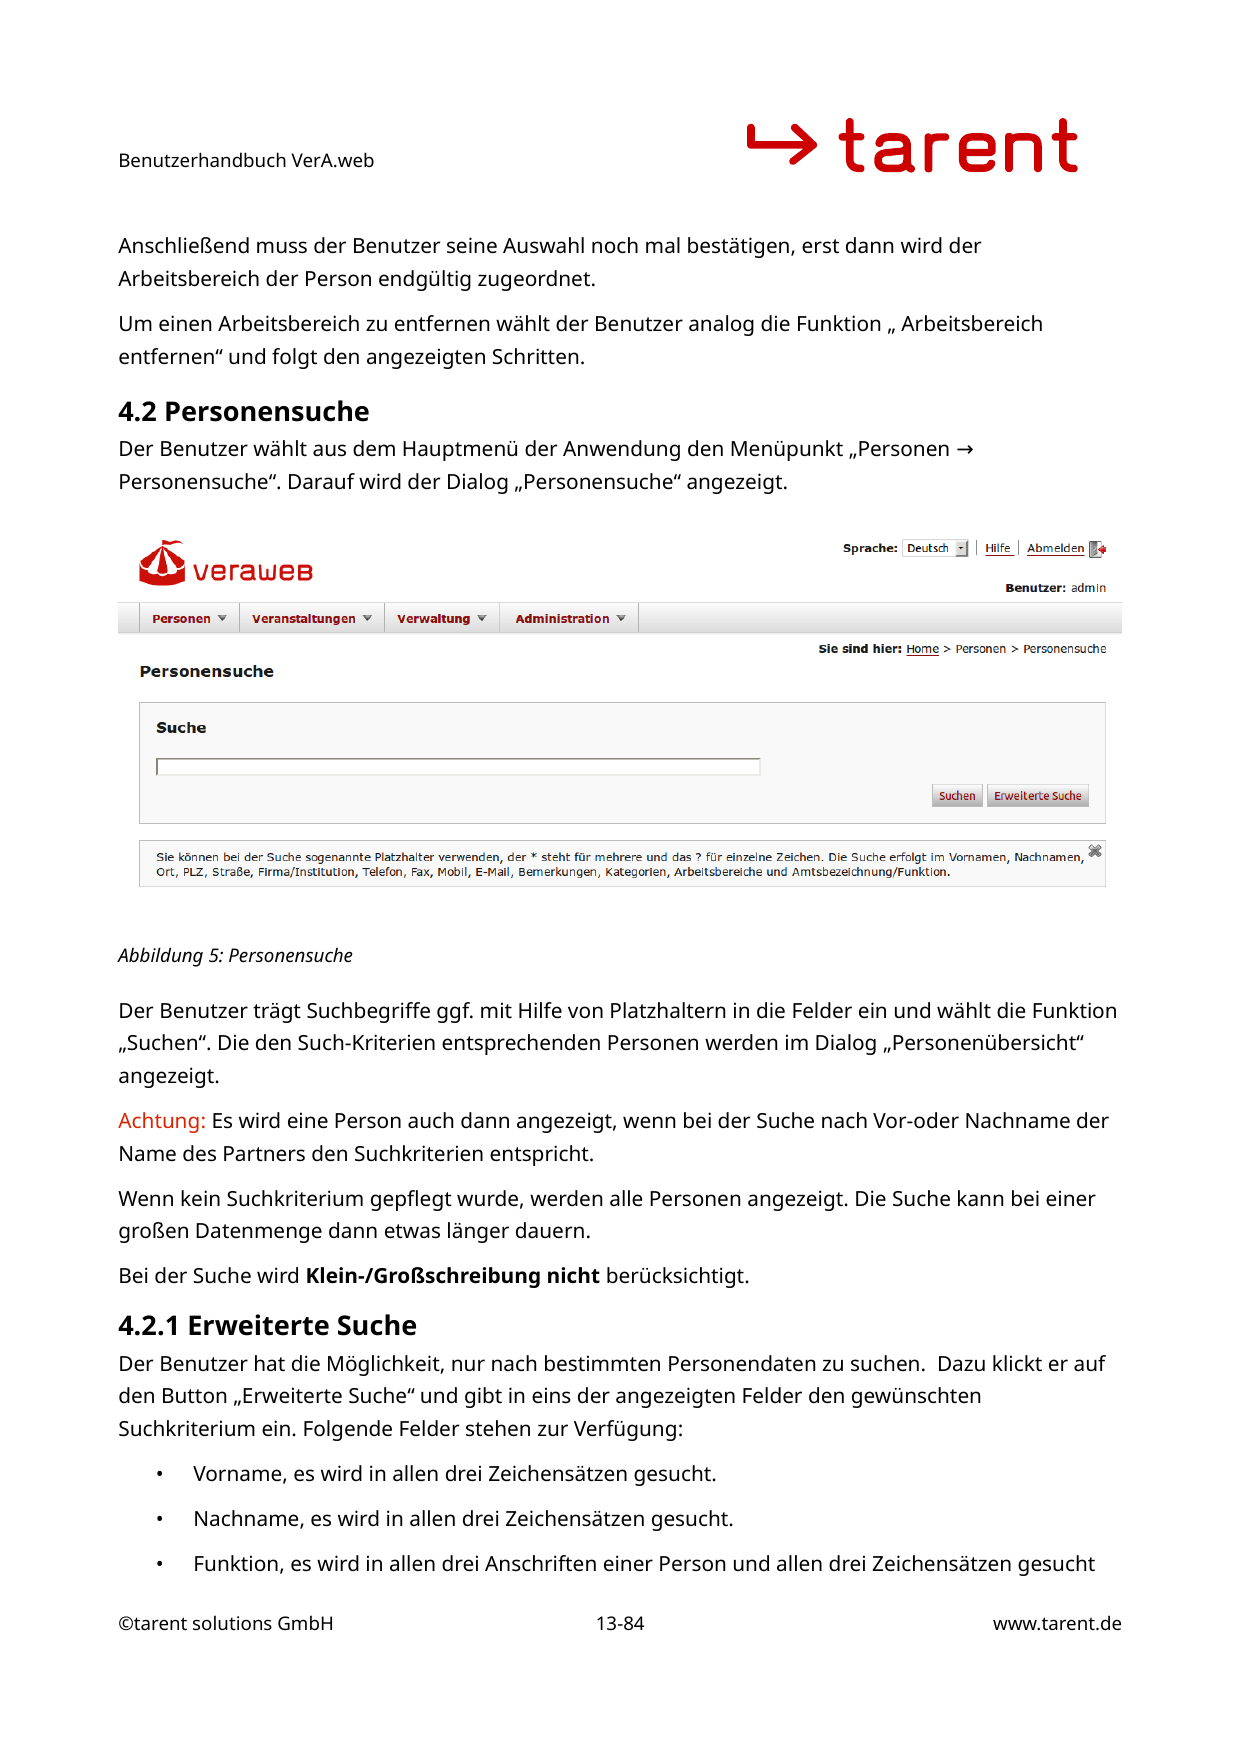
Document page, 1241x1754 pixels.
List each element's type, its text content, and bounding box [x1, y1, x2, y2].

picture [118, 535, 1122, 916]
text Achtung: Es wird eine Person auch dann angezeigt, wenn bei der Suche nach Vor-oder Nachname der Name des Partners den Suchkriterien entspricht. [118, 1106, 1122, 1167]
text Der Benutzer trägt Suchbegriffe ggf. mit Hilfe von Platzhaltern in die Felder ein und wählt die Funktion „Suchen“. Die den Such-Kriterien entsprechenden Personen werden im Dialog „Personenübersicht“ angezeigt. [118, 968, 1122, 1089]
text Abbildung 5: Personensuche [118, 916, 1122, 968]
list Vorname, es wird in allen drei Zeichensätzen gesucht. [156, 1459, 1122, 1487]
list Nachname, es wird in allen drei Zeichensätzen gesucht. [156, 1504, 1122, 1532]
text Um einen Arbeitsbereich zu entfernen wählt der Benutzer analog die Funktion „ Arbeitsbereich entfernen“ und folgt den angezeigten Schritten. [118, 309, 1122, 370]
text Anschließend muss der Benutzer seine Auswahl noch mal bestätigen, erst dann wird der Arbeitsbereich der Person endgültig zugeordnet. [118, 232, 1122, 293]
text Wenn kein Suchkriterium gepflegt wurde, werden alle Personen angezeigt. Die Suche kann bei einer großen Datenmenge dann etwas länger dauern. [118, 1184, 1122, 1245]
text [118, 512, 1122, 535]
subtitle Erweiterte Suche [118, 1306, 1122, 1343]
text Der Benutzer wählt aus dem Hauptmenü der Anwendung den Menüpunkt „Personen → Personensuche“. Darauf wird der Dialog „Personensuche“ angezeigt. [118, 434, 1122, 496]
subtitle Personensuche [118, 392, 1122, 429]
text Der Benutzer hat die Möglichkeit, nur nach bestimmten Personendaten zu suchen. Dazu klickt er auf den Button „Erweiterte Suche“ und gibt in eins der angezeigten Felder den gewünschten Suchkriterium ein. Folgende Felder stehen zur Verfügung: [118, 1349, 1122, 1442]
text Bei der Suche wird Klein-/Großschreibung nicht berücksichtigt. [118, 1261, 1122, 1290]
list Funktion, es wird in allen drei Anschriften einer Person und allen drei Zeichensätzen gesucht [156, 1549, 1122, 1577]
